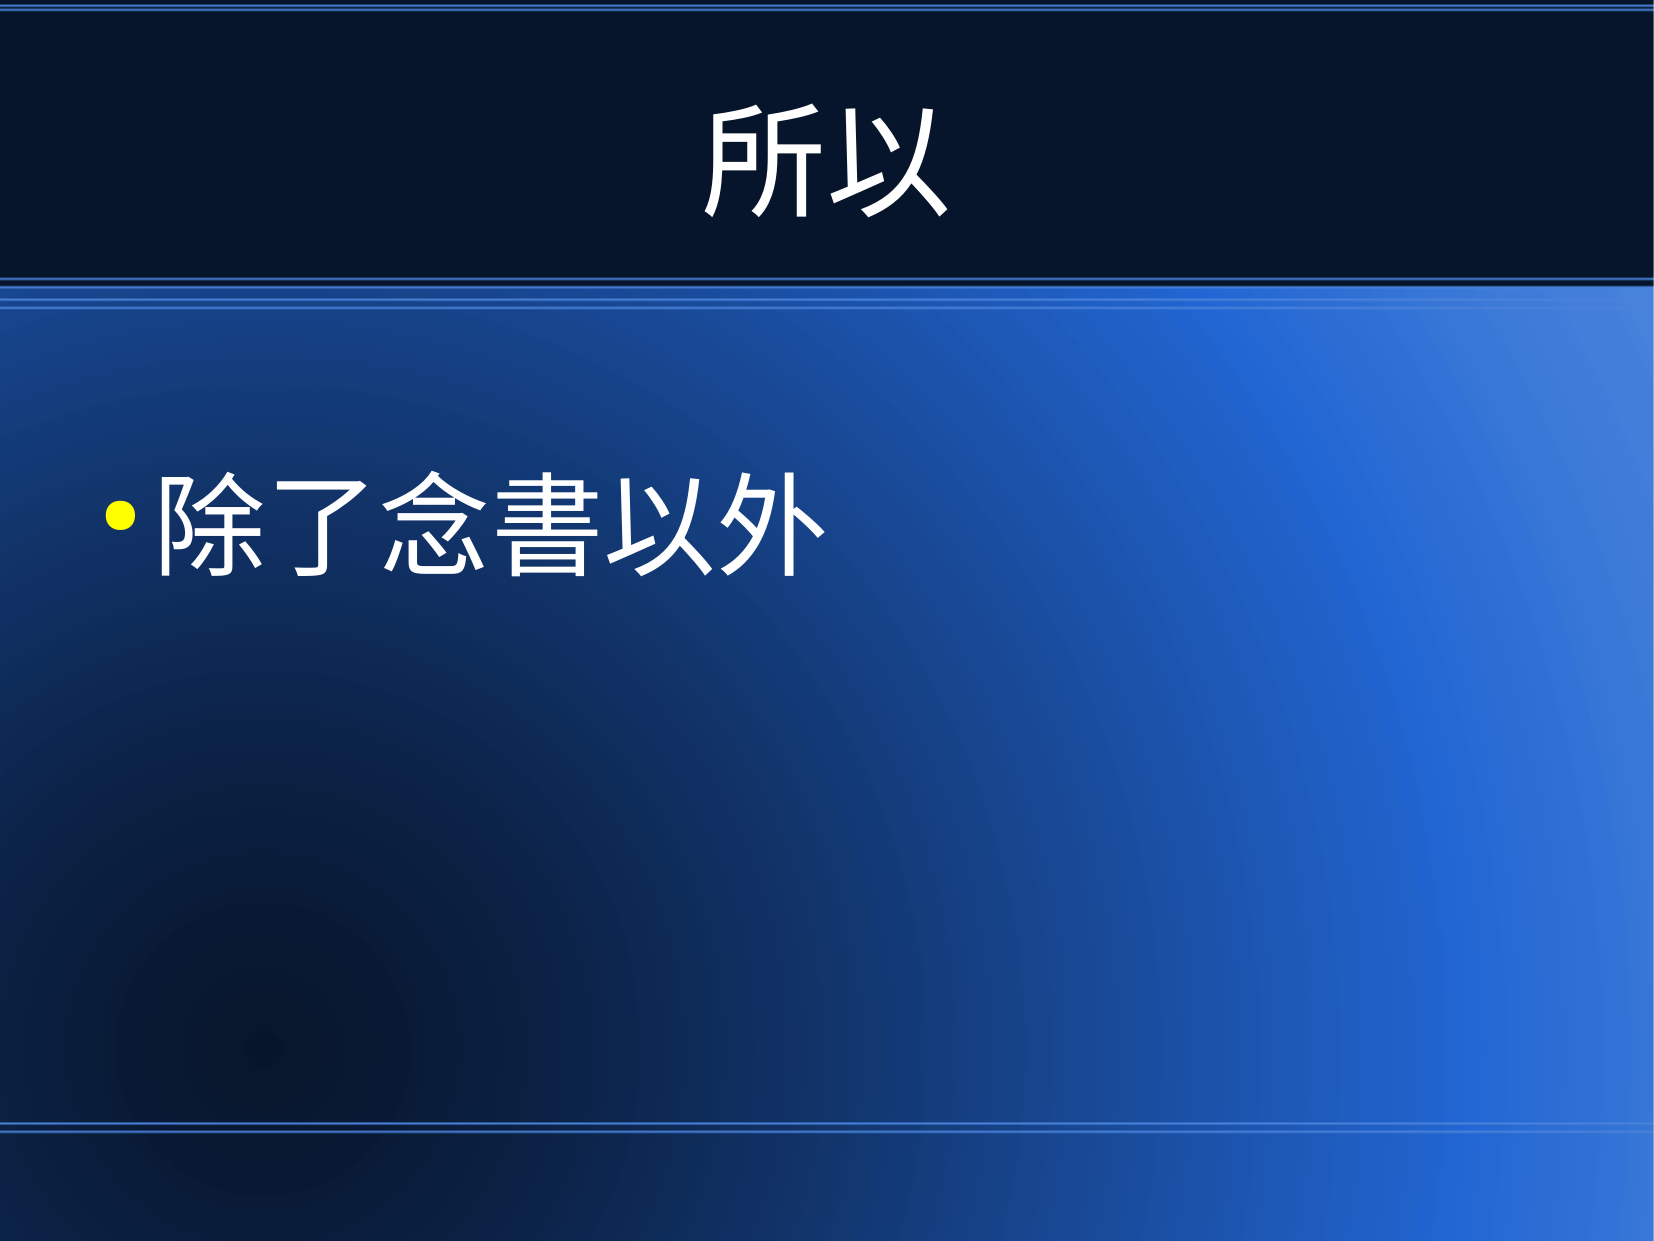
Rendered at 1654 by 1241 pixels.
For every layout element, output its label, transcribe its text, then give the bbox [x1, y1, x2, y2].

picture [0, 0, 1654, 1241]
list 除了念書以外 [82, 355, 1571, 1241]
title 所以 [82, 49, 1571, 257]
